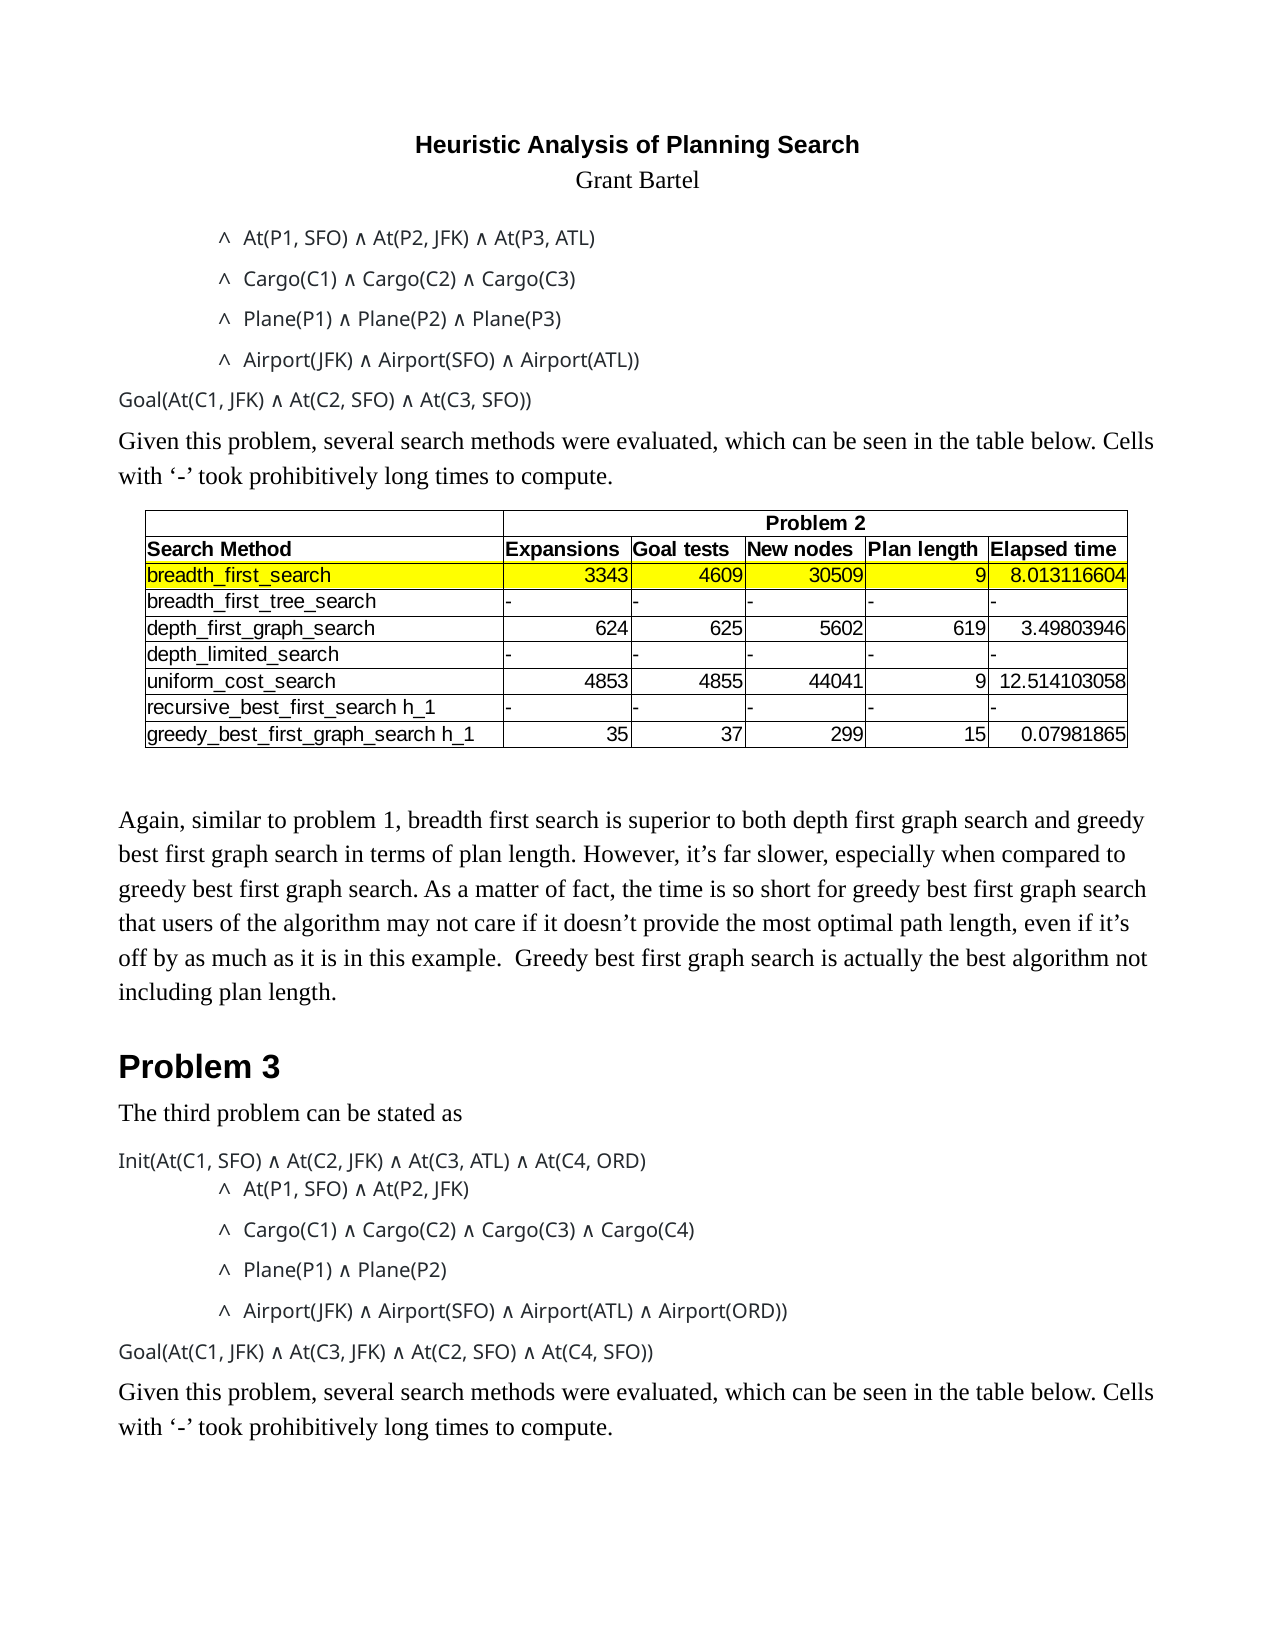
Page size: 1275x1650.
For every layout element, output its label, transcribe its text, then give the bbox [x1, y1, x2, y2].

text ∧ Plane(P1) ∧ Plane(P2) [118, 1256, 1157, 1284]
subtitle Problem 3 [118, 1047, 1157, 1086]
text ∧ Cargo(C1) ∧ Cargo(C2) ∧ Cargo(C3) [118, 264, 1157, 292]
text ∧ At(P1, SFO) ∧ At(P2, JFK) [118, 1175, 1157, 1203]
text Given this problem, several search methods were evaluated, which can be seen in the table below. Cells with ‘-’ took prohibitively long times to compute. [118, 1377, 1157, 1441]
text ∧ Plane(P1) ∧ Plane(P2) ∧ Plane(P3) [118, 305, 1157, 333]
text ∧ Airport(JFK) ∧ Airport(SFO) ∧ Airport(ATL)) [118, 346, 1157, 373]
text The third problem can be stated as [118, 1098, 1157, 1127]
text ∧ Cargo(C1) ∧ Cargo(C2) ∧ Cargo(C3) ∧ Cargo(C4) [118, 1216, 1157, 1243]
text ∧ At(P1, SFO) ∧ At(P2, JFK) ∧ At(P3, ATL) [118, 224, 1157, 252]
text Init(At(C1, SFO) ∧ At(C2, JFK) ∧ At(C3, ATL) ∧ At(C4, ORD) [118, 1147, 1157, 1175]
text Again, similar to problem 1, breadth first search is superior to both depth first graph search and greedy best first graph search in terms of plan length. However, it’s far slower, especially when compared to greedy best first graph search. As a matter of fact, the time is so short for greedy best first graph search that users of the algorithm may not care if it doesn’t provide the most optimal path length, even if it’s off by as much as it is in this example. Greedy best first graph search is actually the best algorithm not including plan length. [118, 805, 1157, 1006]
text Given this problem, several search methods were evaluated, which can be seen in the table below. Cells with ‘-’ took prohibitively long times to compute. [118, 426, 1157, 489]
text Goal(At(C1, JFK) ∧ At(C2, SFO) ∧ At(C3, SFO)) [118, 386, 1157, 414]
text Goal(At(C1, JFK) ∧ At(C3, JFK) ∧ At(C2, SFO) ∧ At(C4, SFO)) [118, 1337, 1157, 1365]
text ∧ Airport(JFK) ∧ Airport(SFO) ∧ Airport(ATL) ∧ Airport(ORD)) [118, 1297, 1157, 1325]
